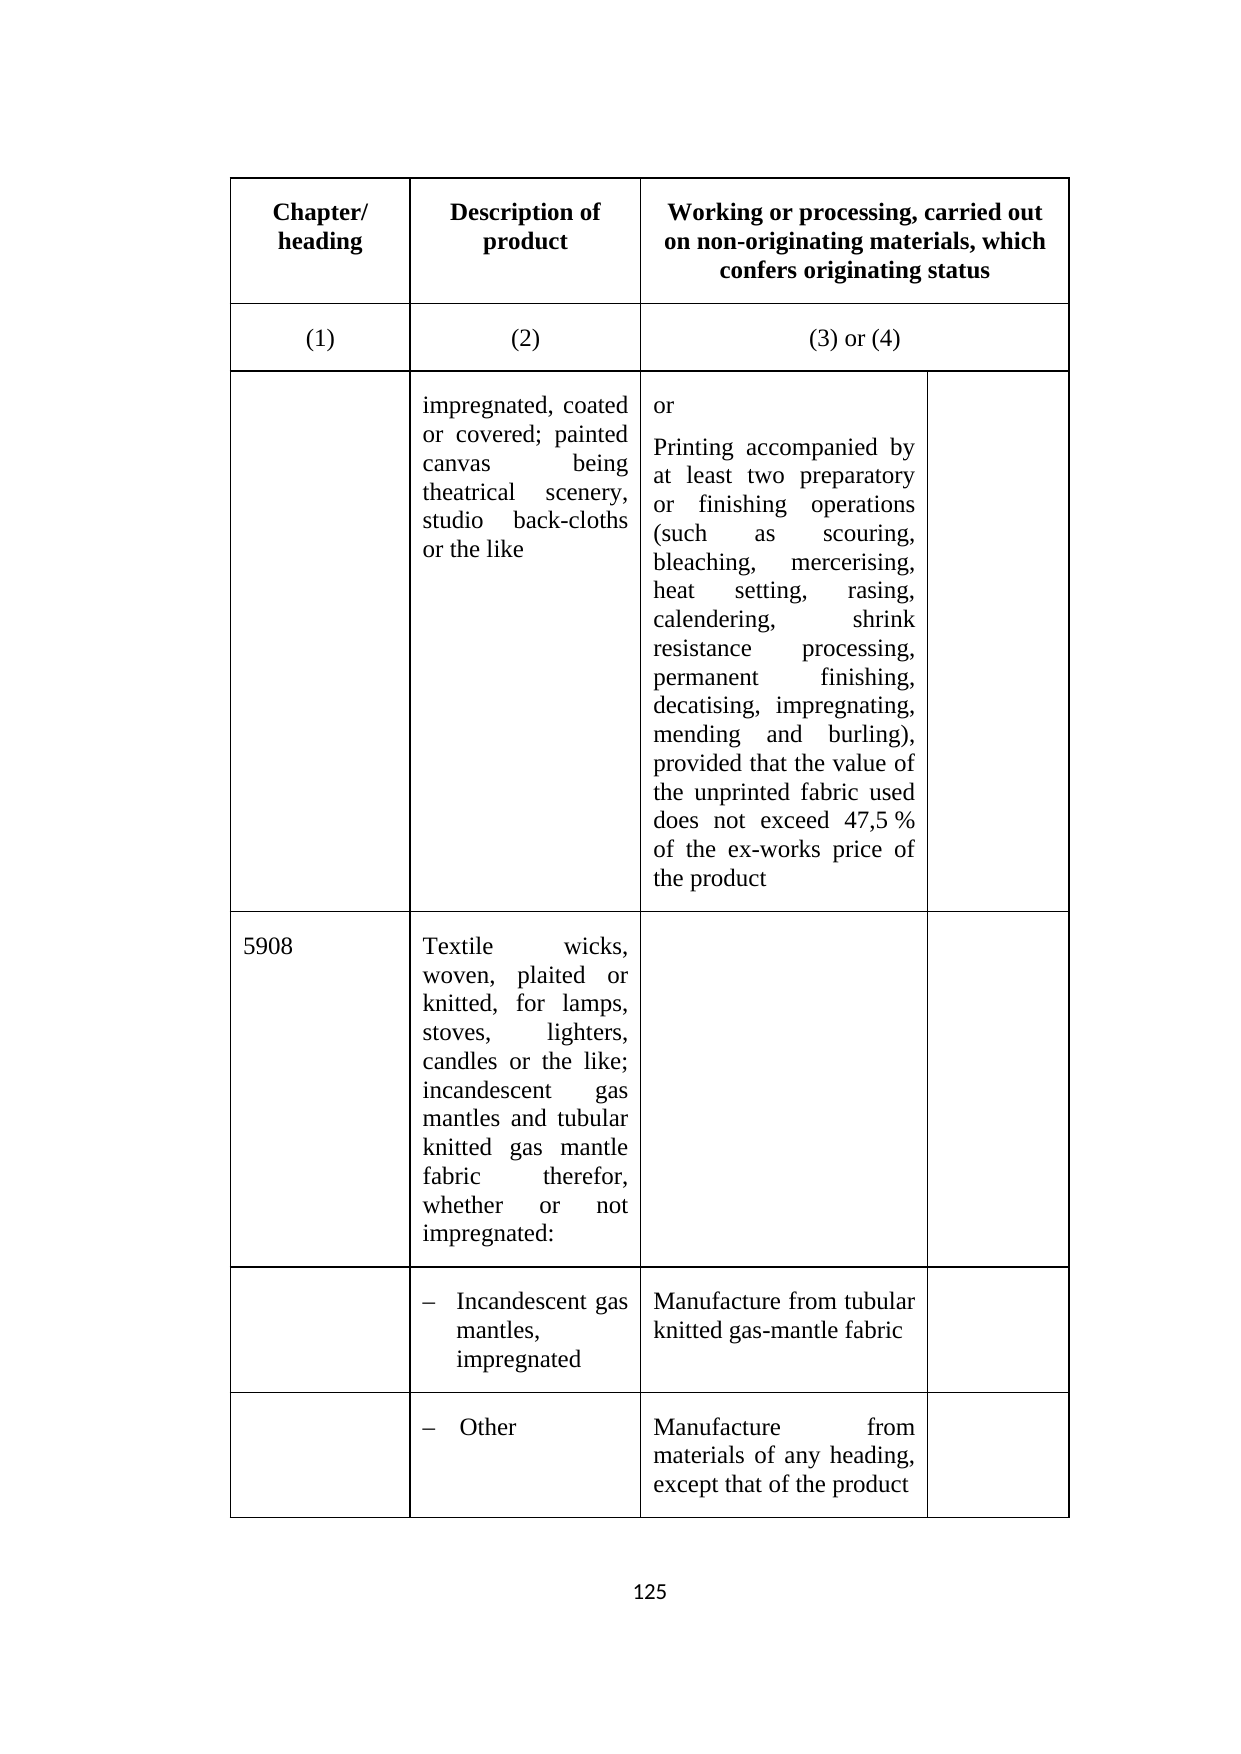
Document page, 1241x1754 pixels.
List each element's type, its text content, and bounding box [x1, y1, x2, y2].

table_cell (1) [231, 304, 409, 370]
table_cell [411, 1393, 640, 1517]
table_cell Manufacture from tubular knitted gas-mantle fabric [641, 1268, 927, 1391]
table_header Incandescent gas mantles, impregnated [456, 1280, 628, 1379]
table_header Description of product [411, 179, 640, 302]
table_cell impregnated, coated or covered; painted canvas being theatrical scenery, studio back-cloths or the like [411, 372, 640, 911]
table_cell (3) or (4) [641, 304, 1068, 370]
table_cell [231, 372, 409, 911]
table_cell 5908 [231, 912, 409, 1266]
table_cell [411, 1268, 640, 1391]
table_cell Manufacture from materials of any heading, except that of the product [641, 1393, 927, 1517]
table_header Other [459, 1405, 628, 1447]
table_cell [928, 372, 1068, 911]
table_cell [928, 912, 1068, 1266]
table_cell [231, 1268, 409, 1391]
table_cell [641, 912, 927, 1266]
table_header Working or processing, carried out on non-originating materials, which confers originating status [641, 179, 1068, 302]
table_header – [423, 1280, 456, 1379]
table_cell [928, 1268, 1068, 1391]
table_cell or Printing accompanied by at least two preparatory or finishing operations (such as scouring, bleaching, mercerising, heat setting, rasing, calendering, shrink resistance processing, permanent finishing, decatising, impregnating, mending and burling), provided that the value of the unprinted fabric used does not exceed 47,5 % of the ex-works price of the product [641, 372, 927, 911]
table_cell [231, 1393, 409, 1517]
table_cell [928, 1393, 1068, 1517]
table_header Chapter/ heading [231, 179, 409, 302]
table_cell (2) [411, 304, 640, 370]
table_cell Textile wicks, woven, plaited or knitted, for lamps, stoves, lighters, candles or the like; incandescent gas mantles and tubular knitted gas mantle fabric therefor, whether or not impregnated: [411, 912, 640, 1266]
table_header – [423, 1405, 459, 1447]
